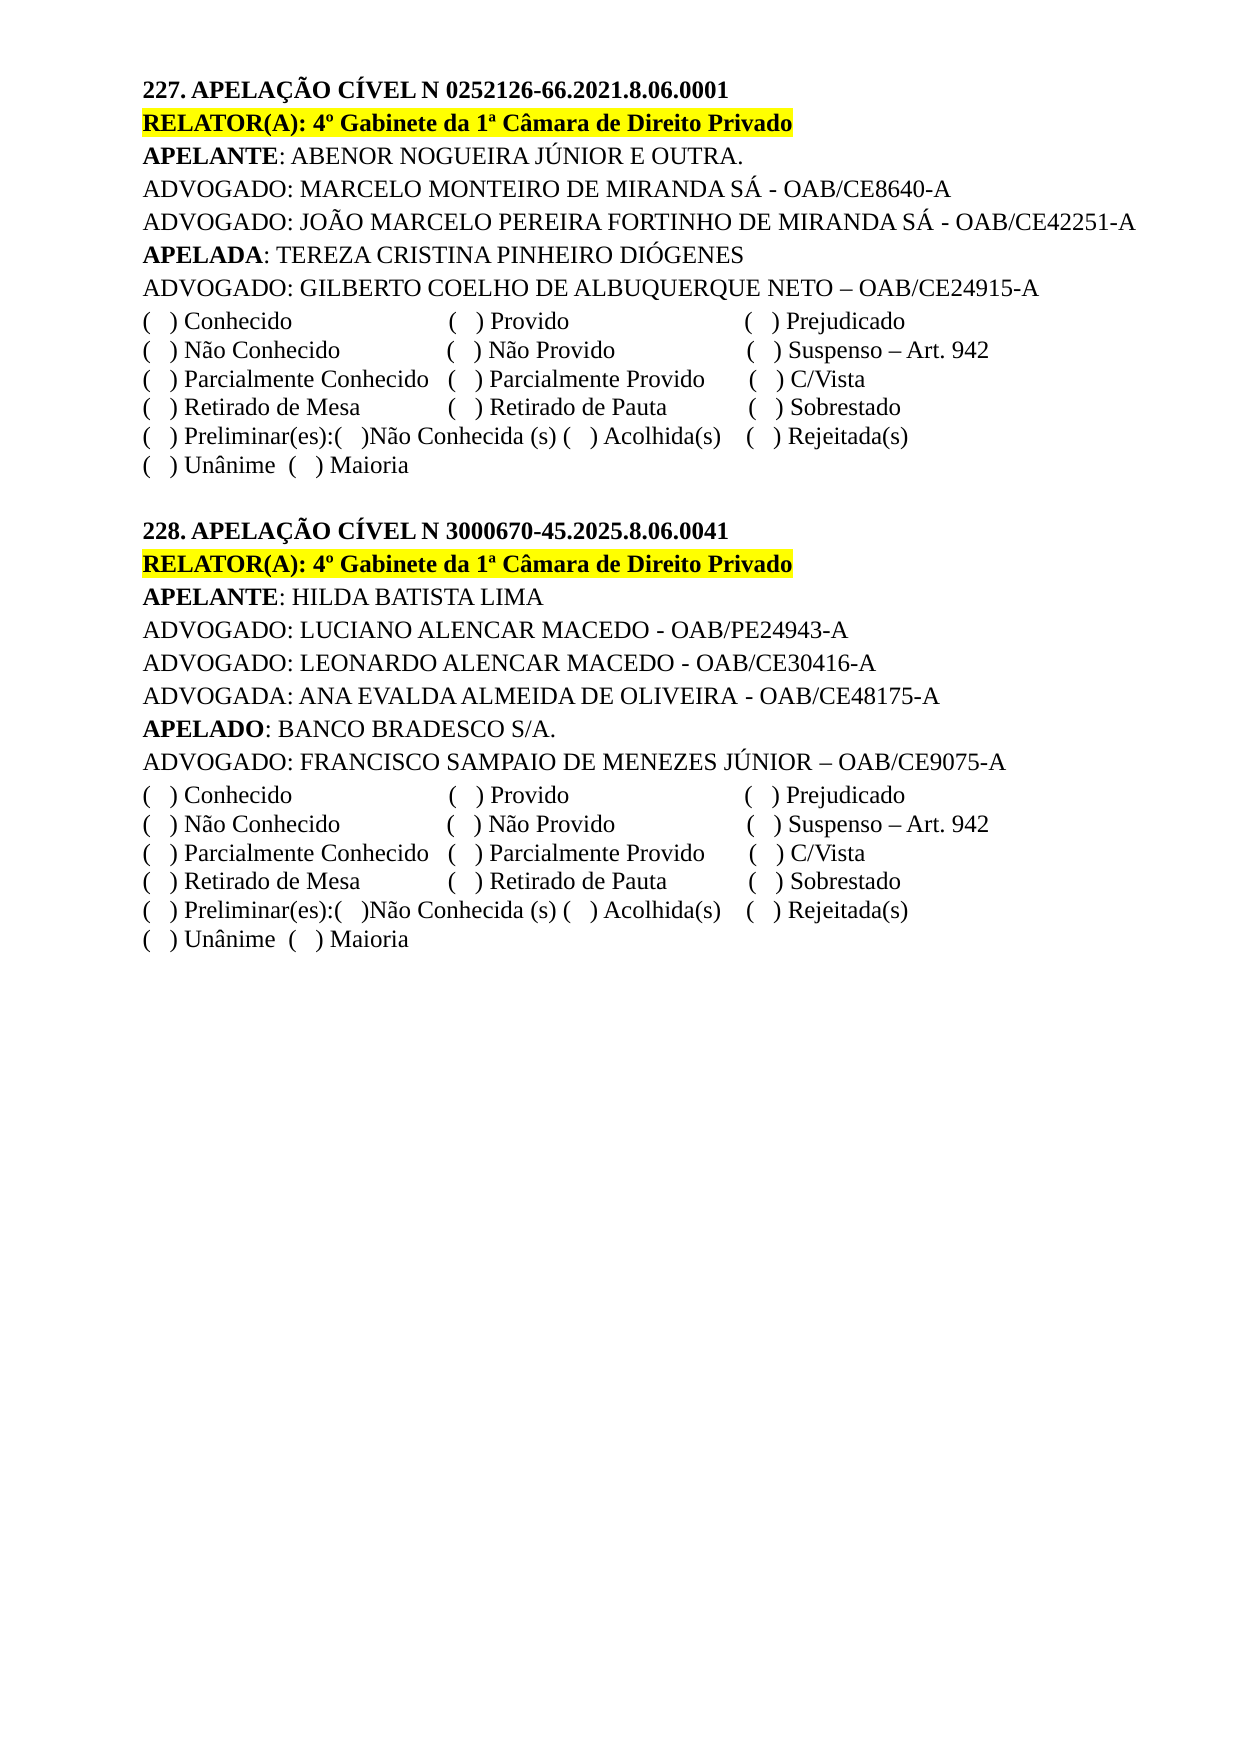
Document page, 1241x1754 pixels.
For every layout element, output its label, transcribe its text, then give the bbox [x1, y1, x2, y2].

text ( ) Retirado de Mesa ( ) Retirado de Pauta ( ) Sobrestado [142, 866, 1158, 895]
text ( ) Não Conhecido ( ) Não Provido ( ) Suspenso – Art. 942 [142, 809, 1158, 838]
text ( ) Conhecido ( ) Provido ( ) Prejudicado [142, 306, 1141, 335]
text ( ) Retirado de Mesa ( ) Retirado de Pauta ( ) Sobrestado [142, 392, 1158, 421]
text ( ) Preliminar(es):( )Não Conhecida (s) ( ) Acolhida(s) ( ) Rejeitada(s) [142, 421, 1158, 450]
text 227. APELAÇÃO CÍVEL N 0252126-66.2021.8.06.0001 RELATOR(A): 4º Gabinete da 1ª Câmara de Direito Privado APELANTE: ABENOR NOGUEIRA JÚNIOR E OUTRA. ADVOGADO: MARCELO MONTEIRO DE MIRANDA SÁ - OAB/CE8640-A ADVOGADO: JOÃO MARCELO PEREIRA FORTINHO DE MIRANDA SÁ - OAB/CE42251-A APELADA: TEREZA CRISTINA PINHEIRO DIÓGENES ADVOGADO: GILBERTO COELHO DE ALBUQUERQUE NETO – OAB/CE24915-A [142, 75, 1141, 302]
text ( ) Unânime ( ) Maioria [142, 924, 1141, 1019]
text ( ) Conhecido ( ) Provido ( ) Prejudicado [142, 780, 1141, 809]
text ( ) Parcialmente Conhecido ( ) Parcialmente Provido ( ) C/Vista [142, 838, 1158, 866]
text ( ) Não Conhecido ( ) Não Provido ( ) Suspenso – Art. 942 [142, 335, 1158, 364]
text ( ) Unânime ( ) Maioria 228. APELAÇÃO CÍVEL N 3000670-45.2025.8.06.0041 RELATOR(A): 4º Gabinete da 1ª Câmara de Direito Privado APELANTE: HILDA BATISTA LIMA ADVOGADO: LUCIANO ALENCAR MACEDO - OAB/PE24943-A ADVOGADO: LEONARDO ALENCAR MACEDO - OAB/CE30416-A ADVOGADA: ANA EVALDA ALMEIDA DE OLIVEIRA - OAB/CE48175-A APELADO: BANCO BRADESCO S/A. ADVOGADO: FRANCISCO SAMPAIO DE MENEZES JÚNIOR – OAB/CE9075-A [142, 450, 1141, 776]
text ( ) Parcialmente Conhecido ( ) Parcialmente Provido ( ) C/Vista [142, 364, 1158, 392]
text ( ) Preliminar(es):( )Não Conhecida (s) ( ) Acolhida(s) ( ) Rejeitada(s) [142, 895, 1158, 924]
